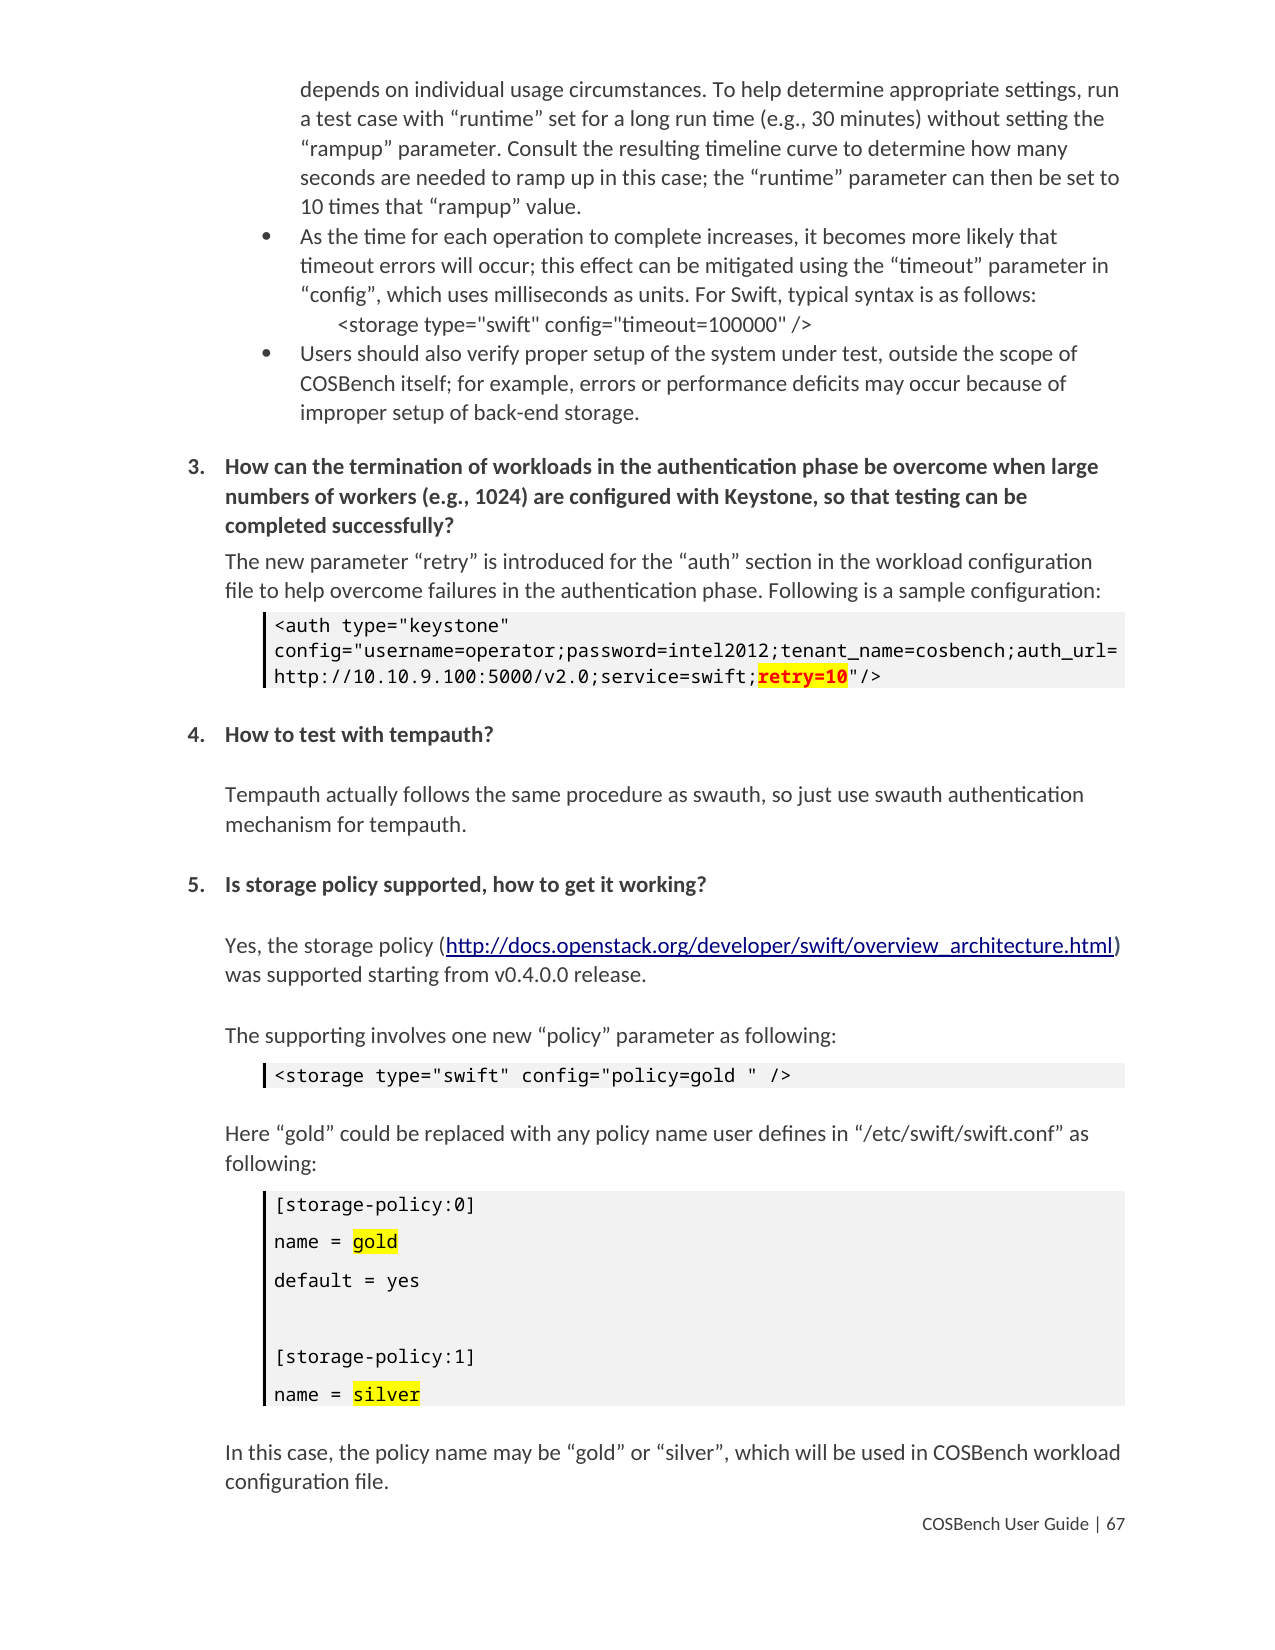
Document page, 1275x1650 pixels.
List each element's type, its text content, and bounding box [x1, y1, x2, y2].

list As the time for each operation to complete increases, it becomes more likely that timeout errors will occur; this effect can be mitigated using the “timeout” parameter in “config”, which uses milliseconds as units. For Swift, typical syntax is as follows: [262, 222, 1125, 309]
text default = yes [266, 1267, 1125, 1292]
text <auth type="keystone" config="username=operator;password=intel2012;tenant_name=cosbench;auth_url=http://10.10.9.100:5000/v2.0;service=swift;retry=10"/> [266, 612, 1125, 688]
text [storage-policy:1] [266, 1343, 1125, 1368]
text [storage-policy:0] [266, 1191, 1125, 1216]
text <storage type="swift" config="timeout=100000" /> [337, 310, 1125, 338]
text Yes, the storage policy (http://docs.openstack.org/developer/swift/overview_architecture.html) was supported starting from v0.4.0.0 release. [225, 931, 1125, 988]
text name = gold [266, 1229, 1125, 1254]
list How can the termination of workloads in the authentication phase be overcome when large numbers of workers (e.g., 1024) are configured with Keystone, so that testing can be completed successfully? [187, 452, 1125, 539]
text Tempauth actually follows the same procedure as swauth, so just use swauth authentication mechanism for tempauth. [225, 780, 1125, 838]
text Here “gold” could be replaced with any policy name user defines in “/etc/swift/swift.conf” as following: [225, 1119, 1125, 1177]
list depends on individual usage circumstances. To help determine appropriate settings, run a test case with “runtime” set for a long run time (e.g., 30 minutes) without setting the “rampup” parameter. Consult the resulting timeline curve to determine how many seconds are needed to ramp up in this case; the “runtime” parameter can then be set to 10 times that “rampup” value. [262, 75, 1125, 221]
text The new parameter “retry” is introduced for the “auth” section in the workload configuration file to help overcome failures in the authentication phase. Following is a sample configuration: [225, 547, 1125, 604]
list How to test with tempauth? [187, 720, 1125, 748]
list Users should also verify proper setup of the system under test, outside the scope of COSBench itself; for example, errors or performance deficits may occur because of improper setup of back-end storage. [262, 339, 1125, 426]
text The supporting involves one new “policy” parameter as following: [225, 1021, 1125, 1049]
text <storage type="swift" config="policy=gold " /> [266, 1063, 1125, 1088]
text In this case, the policy name may be “gold” or “silver”, which will be used in COSBench workload configuration file. [225, 1438, 1125, 1495]
text name = silver [266, 1381, 1125, 1406]
list Is storage policy supported, how to get it working? [187, 870, 1125, 898]
